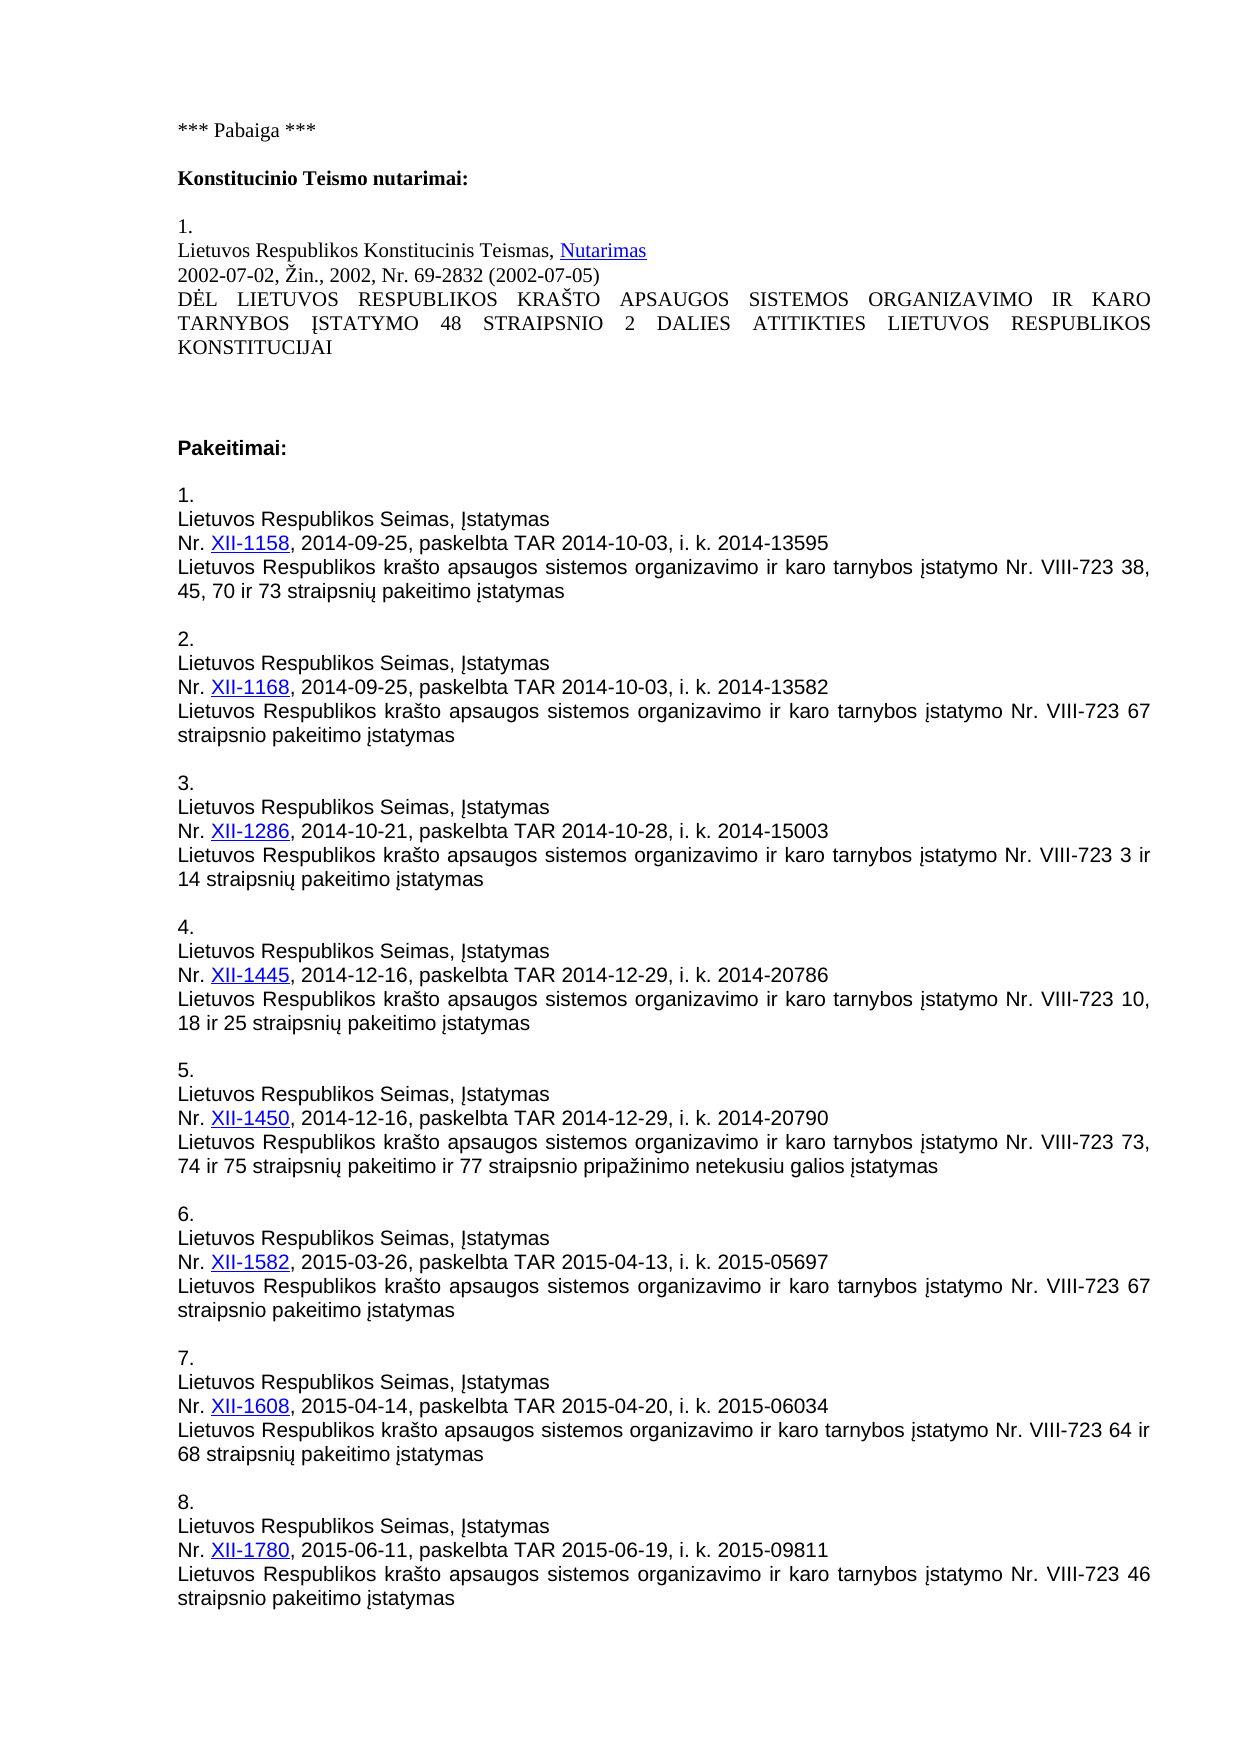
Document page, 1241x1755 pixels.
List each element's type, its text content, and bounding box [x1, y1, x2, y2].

text Lietuvos Respublikos krašto apsaugos sistemos organizavimo ir karo tarnybos įstatymo Nr. VIII-723 67 straipsnio pakeitimo įstatymas [177, 1274, 1152, 1322]
text Lietuvos Respublikos Seimas, Įstatymas [177, 1226, 1152, 1250]
text 5. [177, 1058, 1152, 1082]
text 8. [177, 1489, 1152, 1513]
text 6. [177, 1202, 1152, 1226]
text Lietuvos Respublikos krašto apsaugos sistemos organizavimo ir karo tarnybos įstatymo Nr. VIII-723 46 straipsnio pakeitimo įstatymas [177, 1561, 1152, 1609]
text 2. [177, 627, 1152, 651]
text Lietuvos Respublikos krašto apsaugos sistemos organizavimo ir karo tarnybos įstatymo Nr. VIII-723 10, 18 ir 25 straipsnių pakeitimo įstatymas [177, 986, 1152, 1034]
text Konstitucinio Teismo nutarimai: [177, 166, 1152, 190]
text 1. [177, 214, 1152, 238]
text 2002-07-02, Žin., 2002, Nr. 69-2832 (2002-07-05) [177, 262, 1152, 287]
text 3. [177, 771, 1152, 795]
text Nr. XII-1168, 2014-09-25, paskelbta TAR 2014-10-03, i. k. 2014-13582 [177, 675, 1152, 699]
text DĖL LIETUVOS RESPUBLIKOS KRAŠTO APSAUGOS SISTEMOS ORGANIZAVIMO IR KARO TARNYBOS ĮSTATYMO 48 STRAIPSNIO 2 DALIES ATITIKTIES LIETUVOS RESPUBLIKOS KONSTITUCIJAI [177, 287, 1152, 359]
text 7. [177, 1346, 1152, 1370]
text Lietuvos Respublikos Seimas, Įstatymas [177, 651, 1152, 675]
text Lietuvos Respublikos Seimas, Įstatymas [177, 938, 1152, 962]
text 1. [177, 483, 1152, 507]
text Lietuvos Respublikos krašto apsaugos sistemos organizavimo ir karo tarnybos įstatymo Nr. VIII-723 67 straipsnio pakeitimo įstatymas [177, 699, 1152, 747]
text Nr. XII-1780, 2015-06-11, paskelbta TAR 2015-06-19, i. k. 2015-09811 [177, 1537, 1152, 1561]
text *** Pabaiga *** [177, 118, 1152, 142]
text Lietuvos Respublikos Seimas, Įstatymas [177, 1370, 1152, 1394]
text Lietuvos Respublikos krašto apsaugos sistemos organizavimo ir karo tarnybos įstatymo Nr. VIII-723 64 ir 68 straipsnių pakeitimo įstatymas [177, 1418, 1152, 1466]
text Lietuvos Respublikos Seimas, Įstatymas [177, 507, 1152, 531]
text Lietuvos Respublikos krašto apsaugos sistemos organizavimo ir karo tarnybos įstatymo Nr. VIII-723 73, 74 ir 75 straipsnių pakeitimo ir 77 straipsnio pripažinimo netekusiu galios įstatymas [177, 1130, 1152, 1178]
text Nr. XII-1286, 2014-10-21, paskelbta TAR 2014-10-28, i. k. 2014-15003 [177, 819, 1152, 843]
text Nr. XII-1582, 2015-03-26, paskelbta TAR 2015-04-13, i. k. 2015-05697 [177, 1250, 1152, 1274]
text Nr. XII-1445, 2014-12-16, paskelbta TAR 2014-12-29, i. k. 2014-20786 [177, 962, 1152, 986]
text 4. [177, 914, 1152, 938]
text Lietuvos Respublikos Seimas, Įstatymas [177, 1513, 1152, 1537]
text Lietuvos Respublikos krašto apsaugos sistemos organizavimo ir karo tarnybos įstatymo Nr. VIII-723 38, 45, 70 ir 73 straipsnių pakeitimo įstatymas [177, 555, 1152, 603]
text Nr. XII-1158, 2014-09-25, paskelbta TAR 2014-10-03, i. k. 2014-13595 [177, 531, 1152, 555]
text Nr. XII-1450, 2014-12-16, paskelbta TAR 2014-12-29, i. k. 2014-20790 [177, 1106, 1152, 1130]
text Nr. XII-1608, 2015-04-14, paskelbta TAR 2015-04-20, i. k. 2015-06034 [177, 1394, 1152, 1418]
text Lietuvos Respublikos krašto apsaugos sistemos organizavimo ir karo tarnybos įstatymo Nr. VIII-723 3 ir 14 straipsnių pakeitimo įstatymas [177, 843, 1152, 891]
text Lietuvos Respublikos Konstitucinis Teismas, Nutarimas [177, 238, 1152, 262]
text Pakeitimai: [177, 435, 1152, 459]
text Lietuvos Respublikos Seimas, Įstatymas [177, 795, 1152, 819]
text Lietuvos Respublikos Seimas, Įstatymas [177, 1082, 1152, 1106]
